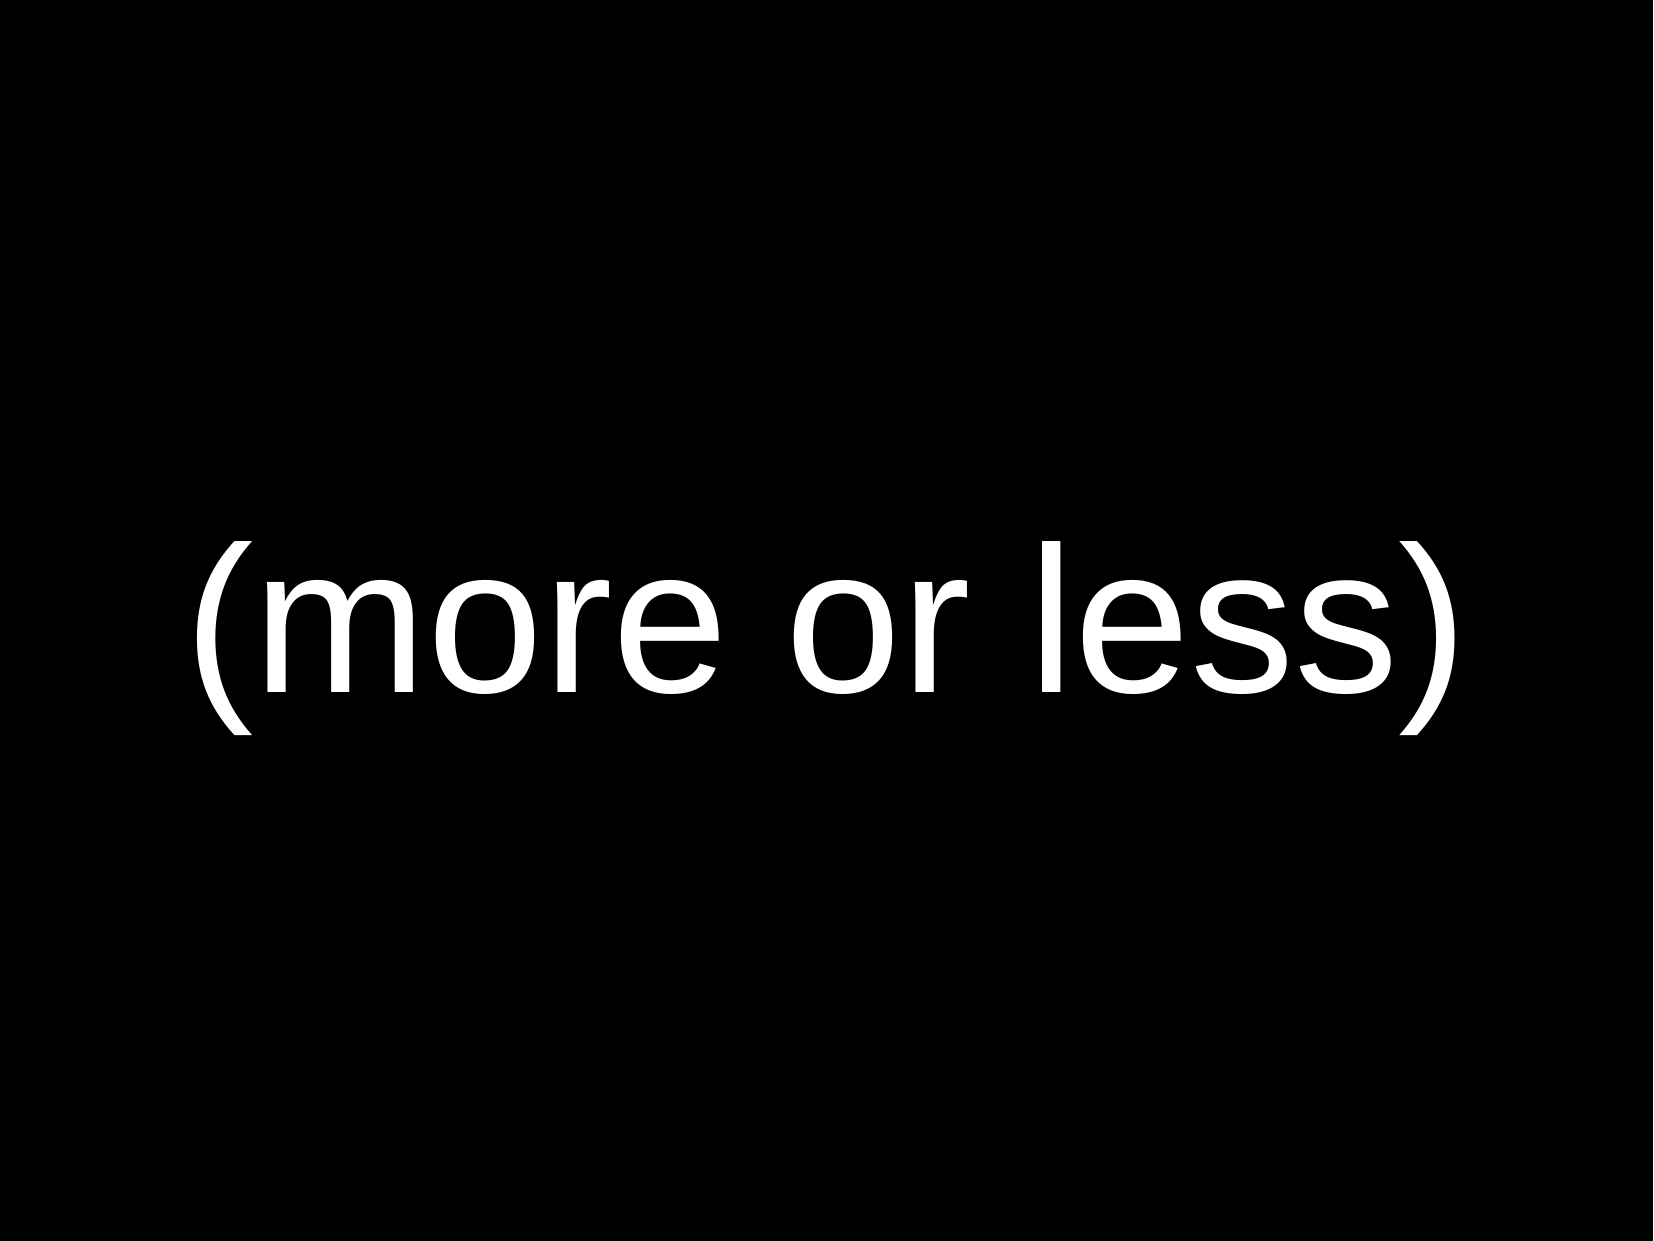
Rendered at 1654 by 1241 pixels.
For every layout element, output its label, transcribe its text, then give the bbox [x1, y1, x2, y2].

title (more or less) [82, 101, 1571, 1140]
